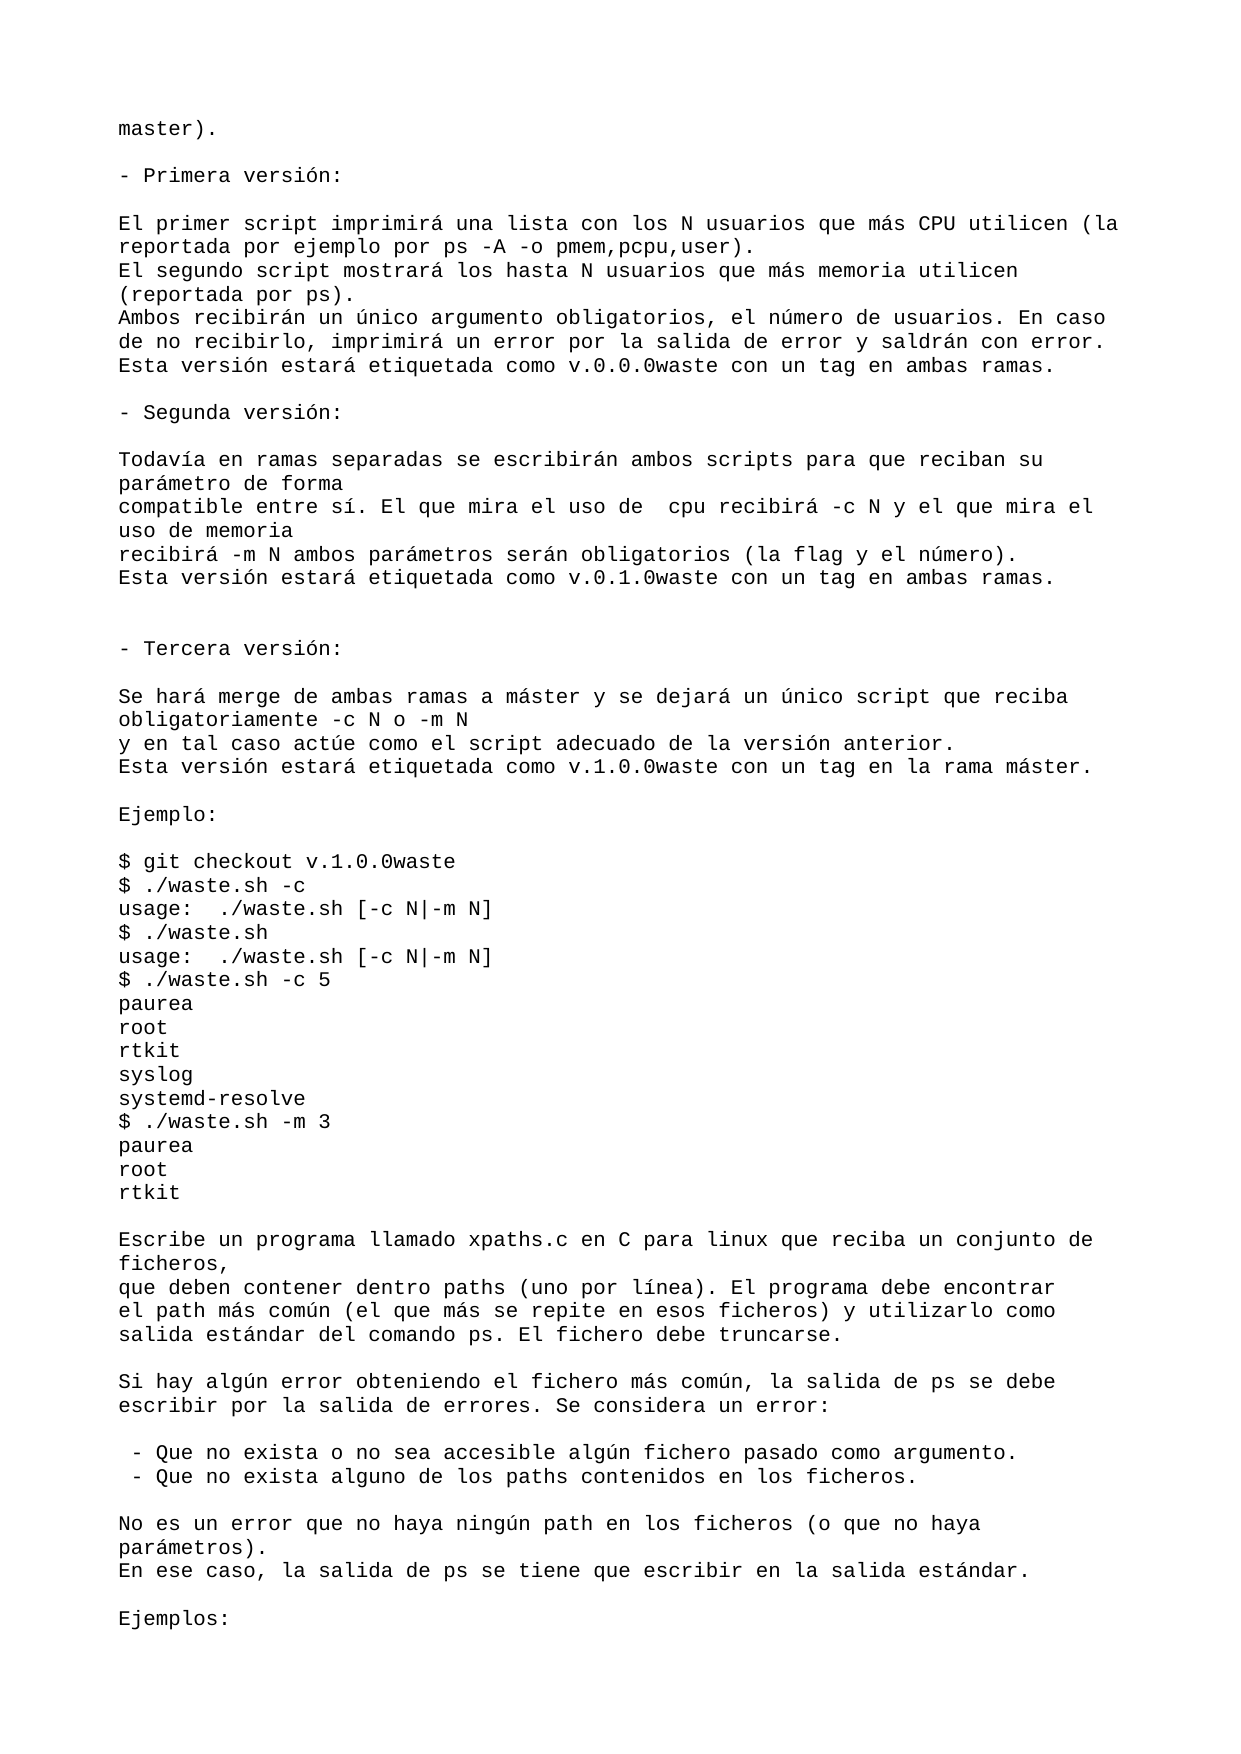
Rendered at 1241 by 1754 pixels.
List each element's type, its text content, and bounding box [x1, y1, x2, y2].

text Se hará merge de ambas ramas a máster y se dejará un único script que reciba obligatoriamente -c N o -m N [118, 686, 1122, 733]
text paurea [118, 1135, 1122, 1158]
text Escribe un programa llamado xpaths.c en C para linux que reciba un conjunto de ficheros, [118, 1229, 1122, 1277]
text el path más común (el que más se repite en esos ficheros) y utilizarlo como [118, 1300, 1122, 1324]
text El segundo script mostrará los hasta N usuarios que más memoria utilicen (reportada por ps). [118, 260, 1122, 307]
text $ ./waste.sh -c [118, 875, 1122, 898]
text paurea [118, 993, 1122, 1017]
text En ese caso, la salida de ps se tiene que escribir en la salida estándar. [118, 1561, 1122, 1584]
text usage: ./waste.sh [-c N|-m N] [118, 946, 1122, 969]
text $ git checkout v.1.0.0waste [118, 851, 1122, 875]
text Ejemplo: [118, 804, 1122, 827]
text Si hay algún error obteniendo el fichero más común, la salida de ps se debe [118, 1371, 1122, 1395]
text y en tal caso actúe como el script adecuado de la versión anterior. [118, 733, 1122, 757]
text - Que no exista alguno de los paths contenidos en los ficheros. [118, 1466, 1122, 1489]
text Todavía en ramas separadas se escribirán ambos scripts para que reciban su parámetro de forma [118, 449, 1122, 496]
text compatible entre sí. El que mira el uso de cpu recibirá -c N y el que mira el uso de memoria [118, 496, 1122, 544]
text root [118, 1017, 1122, 1040]
text - Tercera versión: [118, 638, 1122, 662]
text que deben contener dentro paths (uno por línea). El programa debe encontrar [118, 1277, 1122, 1300]
text usage: ./waste.sh [-c N|-m N] [118, 898, 1122, 922]
text - Segunda versión: [118, 402, 1122, 426]
text $ ./waste.sh [118, 922, 1122, 946]
text Esta versión estará etiquetada como v.0.1.0waste con un tag en ambas ramas. [118, 567, 1122, 591]
text master). [118, 118, 1122, 142]
text Ambos recibirán un único argumento obligatorios, el número de usuarios. En caso de no recibirlo, imprimirá un error por la salida de error y saldrán con error. [118, 307, 1122, 354]
text root [118, 1158, 1122, 1182]
text systemd-resolve [118, 1088, 1122, 1111]
text Esta versión estará etiquetada como v.0.0.0waste con un tag en ambas ramas. [118, 354, 1122, 378]
text recibirá -m N ambos parámetros serán obligatorios (la flag y el número). [118, 544, 1122, 567]
text El primer script imprimirá una lista con los N usuarios que más CPU utilicen (la reportada por ejemplo por ps -A -o pmem,pcpu,user). [118, 213, 1122, 260]
text salida estándar del comando ps. El fichero debe truncarse. [118, 1324, 1122, 1348]
text rtkit [118, 1182, 1122, 1206]
text escribir por la salida de errores. Se considera un error: [118, 1395, 1122, 1419]
text No es un error que no haya ningún path en los ficheros (o que no haya parámetros). [118, 1513, 1122, 1561]
text - Primera versión: [118, 165, 1122, 189]
text Esta versión estará etiquetada como v.1.0.0waste con un tag en la rama máster. [118, 757, 1122, 780]
text syslog [118, 1064, 1122, 1088]
text $ ./waste.sh -c 5 [118, 969, 1122, 993]
text - Que no exista o no sea accesible algún fichero pasado como argumento. [118, 1442, 1122, 1466]
text $ ./waste.sh -m 3 [118, 1111, 1122, 1135]
text Ejemplos: [118, 1608, 1122, 1631]
text rtkit [118, 1040, 1122, 1064]
